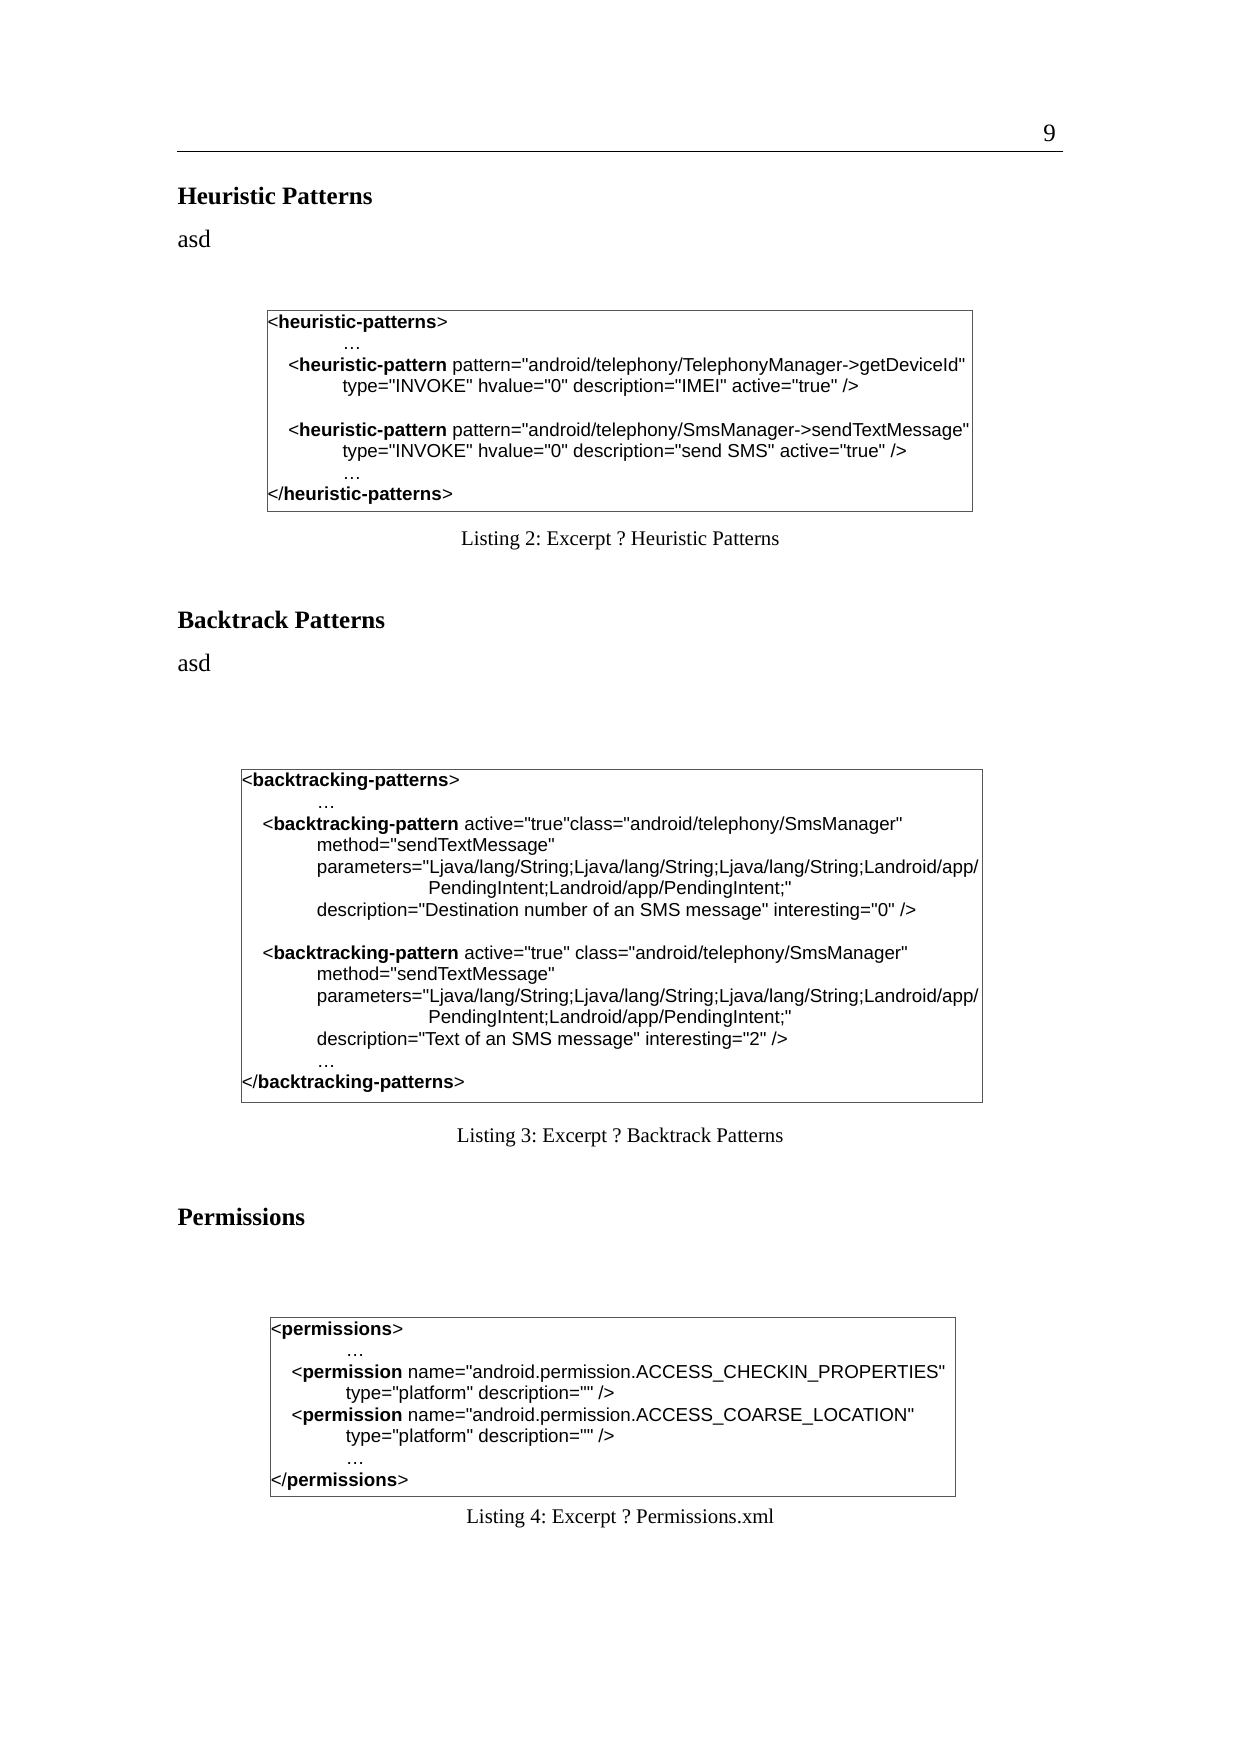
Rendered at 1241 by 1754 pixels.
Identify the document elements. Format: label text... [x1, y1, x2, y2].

text Listing 4: Excerpt ? Permissions.xml [177, 1503, 1063, 1528]
text Listing 3: Excerpt ? Backtrack Patterns [177, 1122, 1063, 1147]
text Permissions [177, 1202, 1063, 1230]
text Heuristic Patterns [177, 181, 1063, 209]
text Backtrack Patterns [177, 605, 1063, 634]
text asd [177, 224, 1063, 253]
text Listing 2: Excerpt ? Heuristic Patterns [177, 526, 1063, 550]
text asd [177, 648, 1063, 677]
